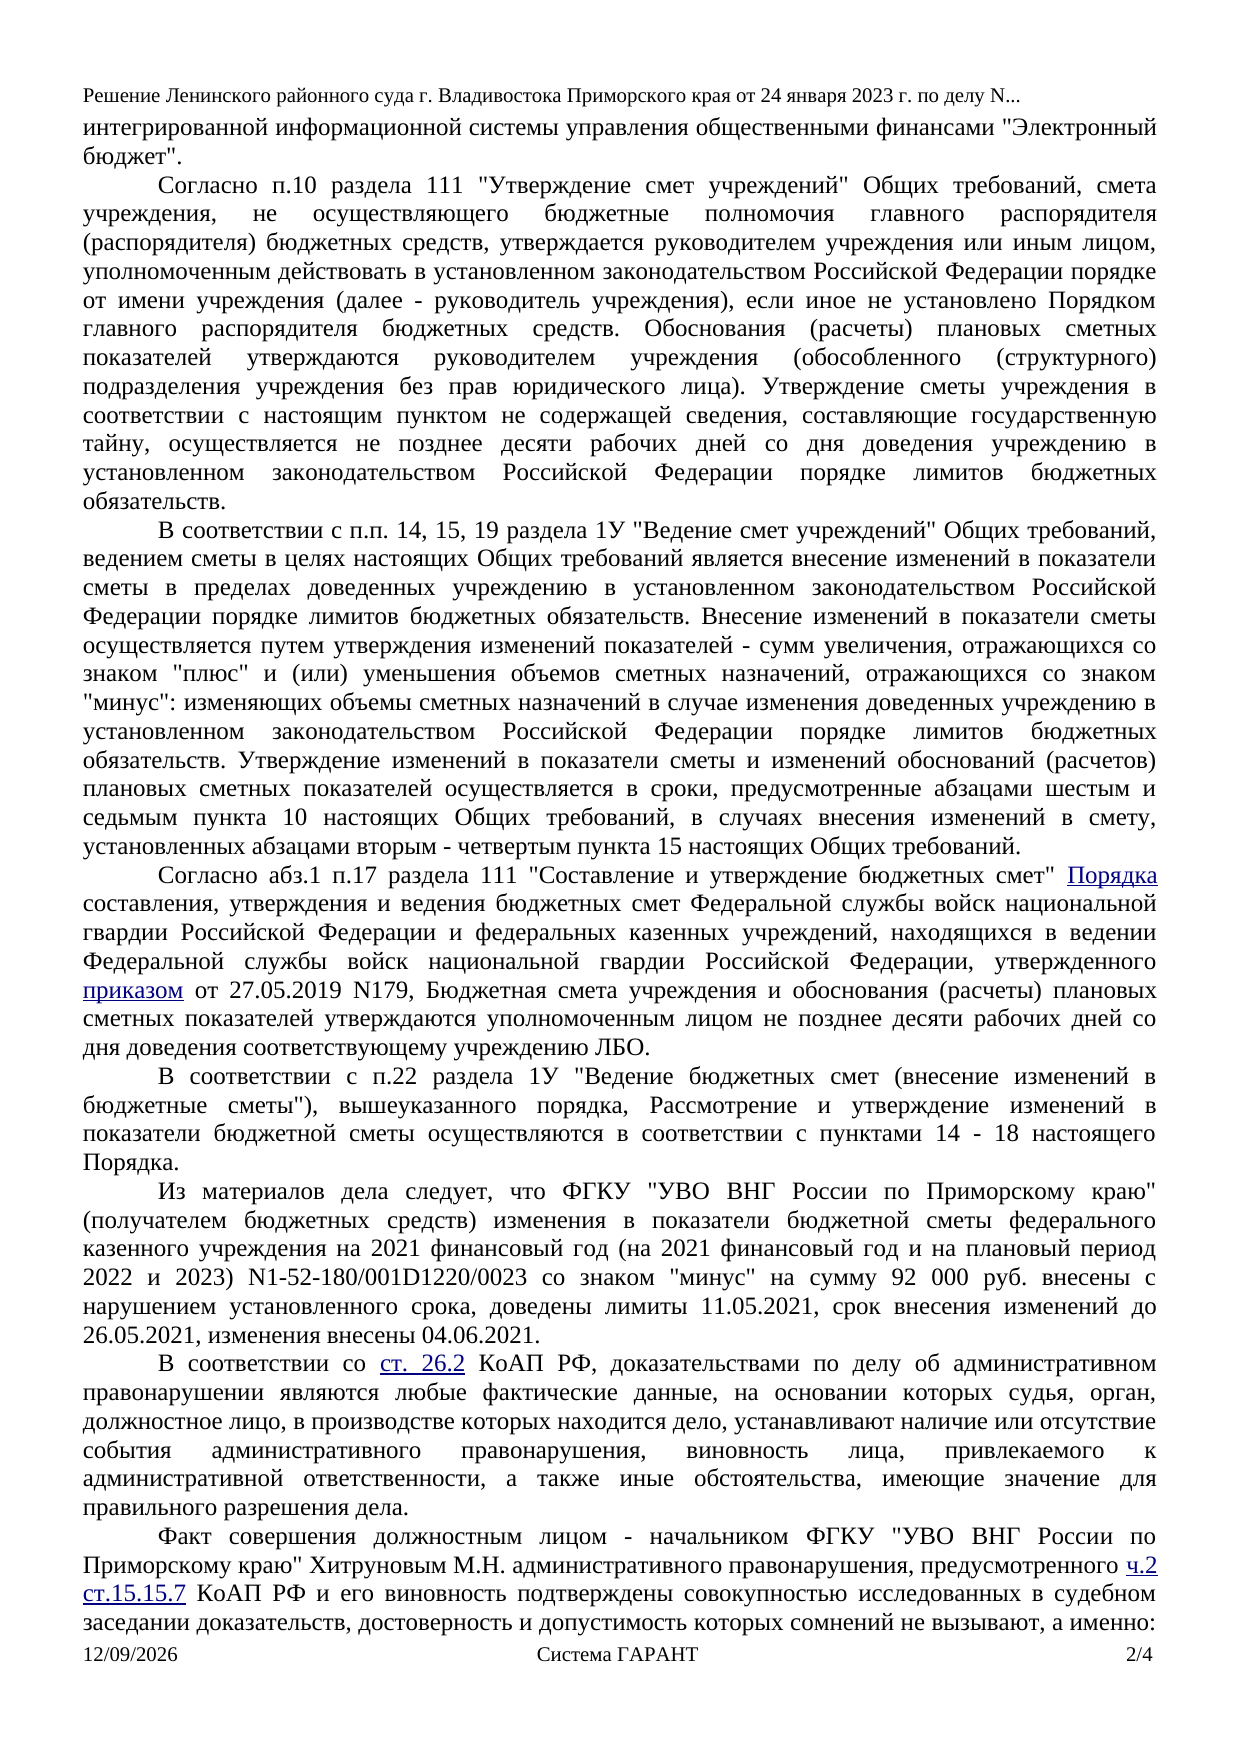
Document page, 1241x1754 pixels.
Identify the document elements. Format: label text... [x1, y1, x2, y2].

text В соответствии с п.п. 14, 15, 19 раздела 1У "Ведение смет учреждений" Общих требований, ведением сметы в целях настоящих Общих требований является внесение изменений в показатели сметы в пределах доведенных учреждению в установленном законодательством Российской Федерации порядке лимитов бюджетных обязательств. Внесение изменений в показатели сметы осуществляется путем утверждения изменений показателей - сумм увеличения, отражающихся со знаком "плюс" и (или) уменьшения объемов сметных назначений, отражающихся со знаком "минус": изменяющих объемы сметных назначений в случае изменения доведенных учреждению в установленном законодательством Российской Федерации порядке лимитов бюджетных обязательств. Утверждение изменений в показатели сметы и изменений обоснований (расчетов) плановых сметных показателей осуществляется в сроки, предусмотренные абзацами шестым и седьмым пункта 10 настоящих Общих требований, в случаях внесения изменений в смету, установленных абзацами вторым - четвертым пункта 15 настоящих Общих требований. [83, 515, 1157, 860]
text Согласно абз.1 п.17 раздела 111 "Составление и утверждение бюджетных смет" Порядка составления, утверждения и ведения бюджетных смет Федеральной службы войск национальной гвардии Российской Федерации и федеральных казенных учреждений, находящихся в ведении Федеральной службы войск национальной гвардии Российской Федерации, утвержденного приказом от 27.05.2019 N179, Бюджетная смета учреждения и обоснования (расчеты) плановых сметных показателей утверждаются уполномоченным лицом не позднее десяти рабочих дней со дня доведения соответствующему учреждению ЛБО. [83, 860, 1157, 1061]
text Согласно п.10 раздела 111 "Утверждение смет учреждений" Общих требований, смета учреждения, не осуществляющего бюджетные полномочия главного распорядителя (распорядителя) бюджетных средств, утверждается руководителем учреждения или иным лицом, уполномоченным действовать в установленном законодательством Российской Федерации порядке от имени учреждения (далее - руководитель учреждения), если иное не установлено Порядком главного распорядителя бюджетных средств. Обоснования (расчеты) плановых сметных показателей утверждаются руководителем учреждения (обособленного (структурного) подразделения учреждения без прав юридического лица). Утверждение сметы учреждения в соответствии с настоящим пунктом не содержащей сведения, составляющие государственную тайну, осуществляется не позднее десяти рабочих дней со дня доведения учреждению в установленном законодательством Российской Федерации порядке лимитов бюджетных обязательств. [83, 170, 1157, 515]
text Факт совершения должностным лицом - начальником ФГКУ "УВО ВНГ России по Приморскому краю" Хитруновым М.Н. административного правонарушения, предусмотренного ч.2 ст.15.15.7 КоАП РФ и его виновность подтверждены совокупностью исследованных в судебном заседании доказательств, достоверность и допустимость которых сомнений не вызывают, а именно: [83, 1521, 1157, 1636]
text В соответствии с п.22 раздела 1У "Ведение бюджетных смет (внесение изменений в бюджетные сметы"), вышеуказанного порядка, Рассмотрение и утверждение изменений в показатели бюджетной сметы осуществляются в соответствии с пунктами 14 - 18 настоящего Порядка. [83, 1061, 1157, 1176]
text интегрированной информационной системы управления общественными финансами "Электронный бюджет". [83, 112, 1157, 170]
text В соответствии со ст. 26.2 КоАП РФ, доказательствами по делу об административном правонарушении являются любые фактические данные, на основании которых судья, орган, должностное лицо, в производстве которых находится дело, устанавливают наличие или отсутствие события административного правонарушения, виновность лица, привлекаемого к административной ответственности, а также иные обстоятельства, имеющие значение для правильного разрешения дела. [83, 1348, 1157, 1521]
text Из материалов дела следует, что ФГКУ "УВО ВНГ России по Приморскому краю" (получателем бюджетных средств) изменения в показатели бюджетной сметы федерального казенного учреждения на 2021 финансовый год (на 2021 финансовый год и на плановый период 2022 и 2023) N1-52-180/001D1220/0023 со знаком "минус" на сумму 92 000 руб. внесены с нарушением установленного срока, доведены лимиты 11.05.2021, срок внесения изменений до 26.05.2021, изменения внесены 04.06.2021. [83, 1176, 1157, 1348]
